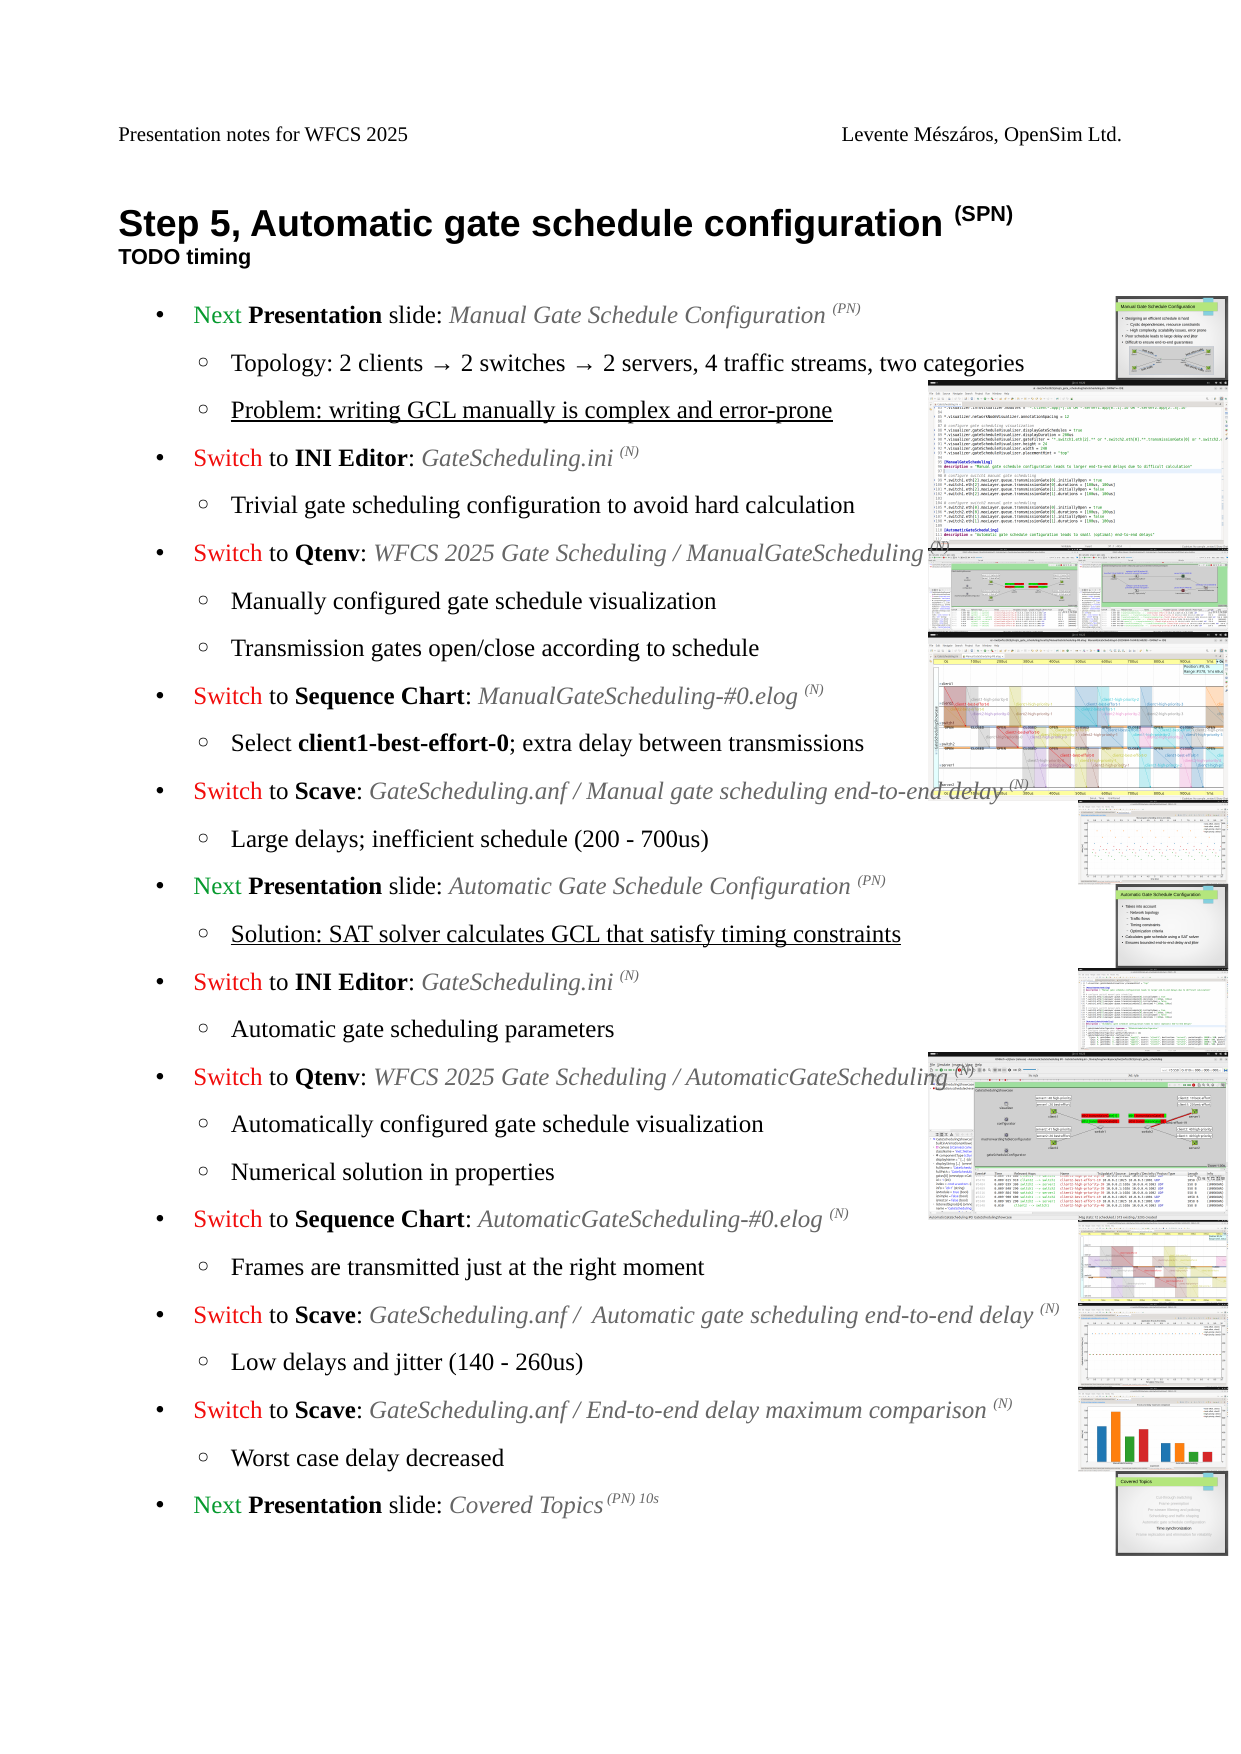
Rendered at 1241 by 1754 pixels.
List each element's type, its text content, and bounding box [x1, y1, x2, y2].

list Trivial gate scheduling configuration to avoid hard calculation [193, 491, 928, 519]
list Transmission gates open/close according to schedule [193, 633, 928, 662]
picture [928, 296, 1229, 1556]
list Switch to Scave: GateScheduling.anf / End-to-end delay maximum comparison (N) [156, 1395, 1078, 1424]
list Solution: SAT solver calculates GCL that satisfy timing constraints [193, 919, 1115, 948]
list Next Presentation slide: Manual Gate Schedule Configuration (PN) [156, 300, 1115, 329]
subtitle Step 5, Automatic gate schedule configuration (SPN) TODO timing [118, 201, 1122, 288]
list Automatically configured gate schedule visualization [193, 1109, 928, 1138]
list Switch to INI Editor: GateScheduling.ini (N) [156, 967, 1115, 995]
list Switch to Sequence Chart: AutomaticGateScheduling-#0.elog (N) [156, 1204, 1078, 1233]
list Manually configured gate schedule visualization [193, 586, 928, 614]
list Automatic gate scheduling parameters [193, 1014, 1078, 1043]
list Switch to Qtenv: WFCS 2025 Gate Scheduling / AutomaticGateScheduling (N) [156, 1062, 928, 1091]
list Switch to Qtenv: WFCS 2025 Gate Scheduling / ManualGateScheduling (N) [156, 538, 928, 567]
list Frames are transmitted just at the right moment [193, 1252, 1078, 1281]
list Select client1-best-effort-0; extra delay between transmissions [193, 728, 928, 757]
list Worst case delay decreased [193, 1443, 1078, 1471]
list Switch to Sequence Chart: ManualGateScheduling-#0.elog (N) [156, 681, 928, 710]
list Next Presentation slide: Automatic Gate Schedule Configuration (PN) [156, 871, 1115, 900]
list Switch to Scave: GateScheduling.anf / Manual gate scheduling end-to-end delay (N) [156, 776, 1078, 805]
list Large delays; inefficient schedule (200 - 700us) [193, 824, 1078, 852]
list Switch to INI Editor: GateScheduling.ini (N) [156, 443, 928, 472]
list Numerical solution in properties [193, 1157, 928, 1186]
list Problem: writing GCL manually is complex and error-prone [193, 395, 928, 424]
list Low delays and jitter (140 - 260us) [193, 1347, 1078, 1376]
list Next Presentation slide: Covered Topics (PN) 10s [156, 1490, 1115, 1519]
list Topology: 2 clients → 2 switches → 2 servers, 4 traffic streams, two categories [193, 348, 1115, 376]
list Switch to Scave: GateScheduling.anf / Automatic gate scheduling end-to-end delay (N) [156, 1300, 1078, 1328]
